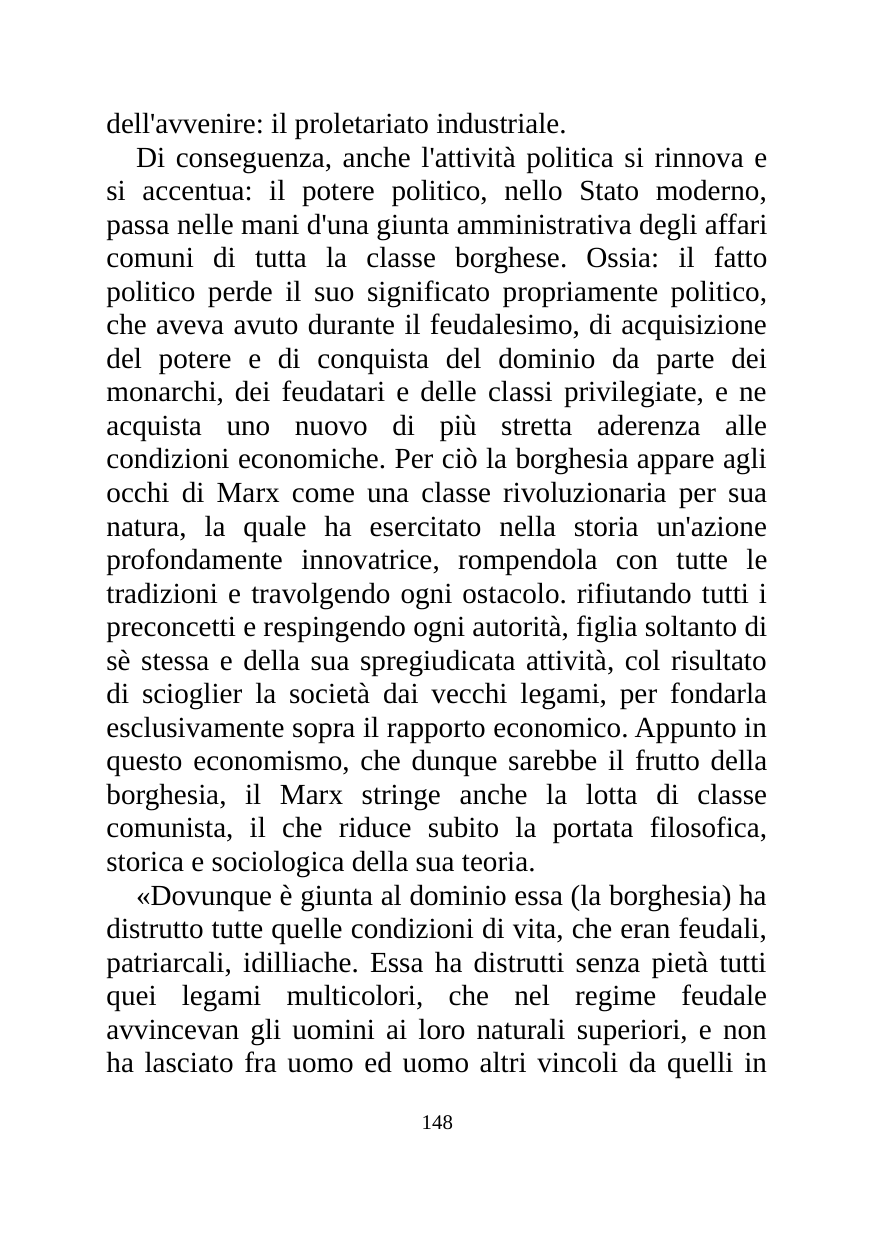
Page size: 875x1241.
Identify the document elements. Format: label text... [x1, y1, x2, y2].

text «Dovunque è giunta al dominio essa (la borghesia) ha distrutto tutte quelle condizioni di vita, che eran feudali, patriarcali, idilliache. Essa ha distrutti senza pietà tutti quei legami multicolori, che nel regime feudale avvincevan gli uomini ai loro naturali superiori, e non ha lasciato fra uomo ed uomo altri vincoli da quelli in [106, 878, 768, 1079]
text Di conseguenza, anche l'attività politica si rinnova e si accentua: il potere politico, nello Stato moderno, passa nelle mani d'una giunta amministrativa degli affari comuni di tutta la classe borghese. Ossia: il fatto politico perde il suo significato propriamente politico, che aveva avuto durante il feudalesimo, di acquisizione del potere e di conquista del dominio da parte dei monarchi, dei feudatari e delle classi privilegiate, e ne acquista uno nuovo di più stretta aderenza alle condizioni economiche. Per ciò la borghesia appare agli occhi di Marx come una classe rivoluzionaria per sua natura, la quale ha esercitato nella storia un'azione profondamente innovatrice, rompendola con tutte le tradizioni e travolgendo ogni ostacolo. rifiutando tutti i preconcetti e respingendo ogni autorità, figlia soltanto di sè stessa e della sua spregiudicata attività, col risultato di scioglier la società dai vecchi legami, per fondarla esclusivamente sopra il rapporto economico. Appunto in questo economismo, che dunque sarebbe il frutto della borghesia, il Marx stringe anche la lotta di classe comunista, il che riduce subito la portata filosofica, storica e sociologica della sua teoria. [106, 140, 768, 878]
text dell'avvenire: il proletariato industriale. [106, 106, 768, 140]
